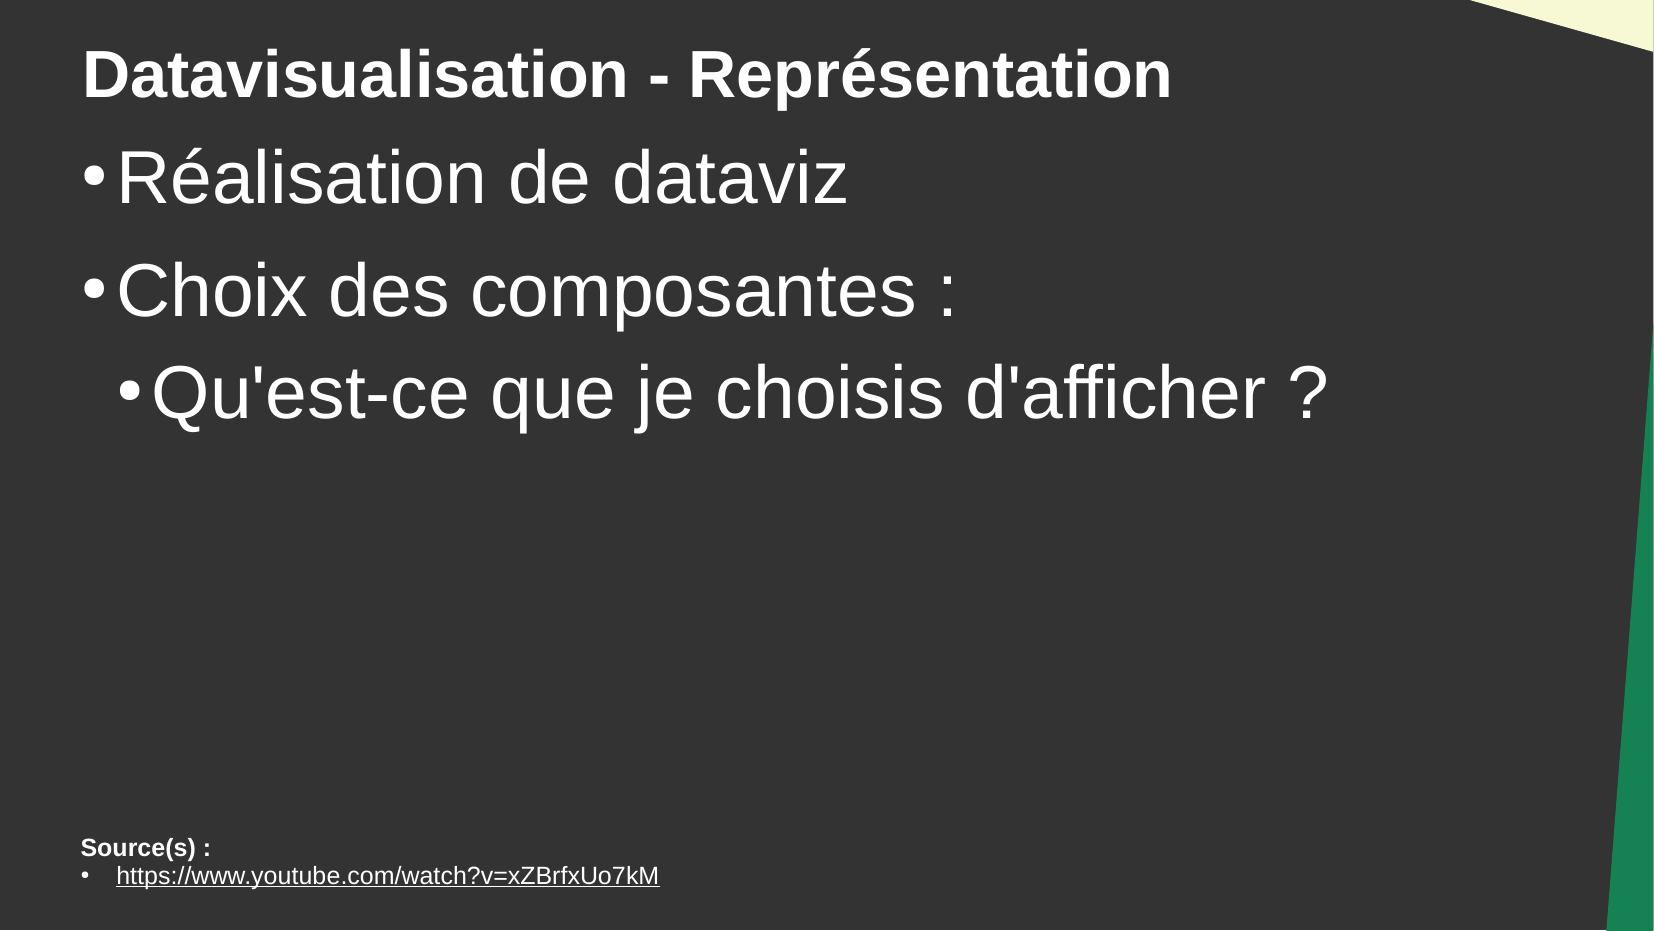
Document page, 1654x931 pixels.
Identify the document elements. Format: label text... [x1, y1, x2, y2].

list Réalisation de dataviz Choix des composantes : Qu'est-ce que je choisis d'afficher ? [80, 135, 1560, 762]
text_box [1469, 0, 1654, 53]
text_box [1606, 314, 1654, 931]
title Datavisualisation - Représentation [82, 37, 1571, 122]
text_box Source(s) : https://www.youtube.com/watch?v=xZBrfxUo7kM [65, 826, 1483, 926]
